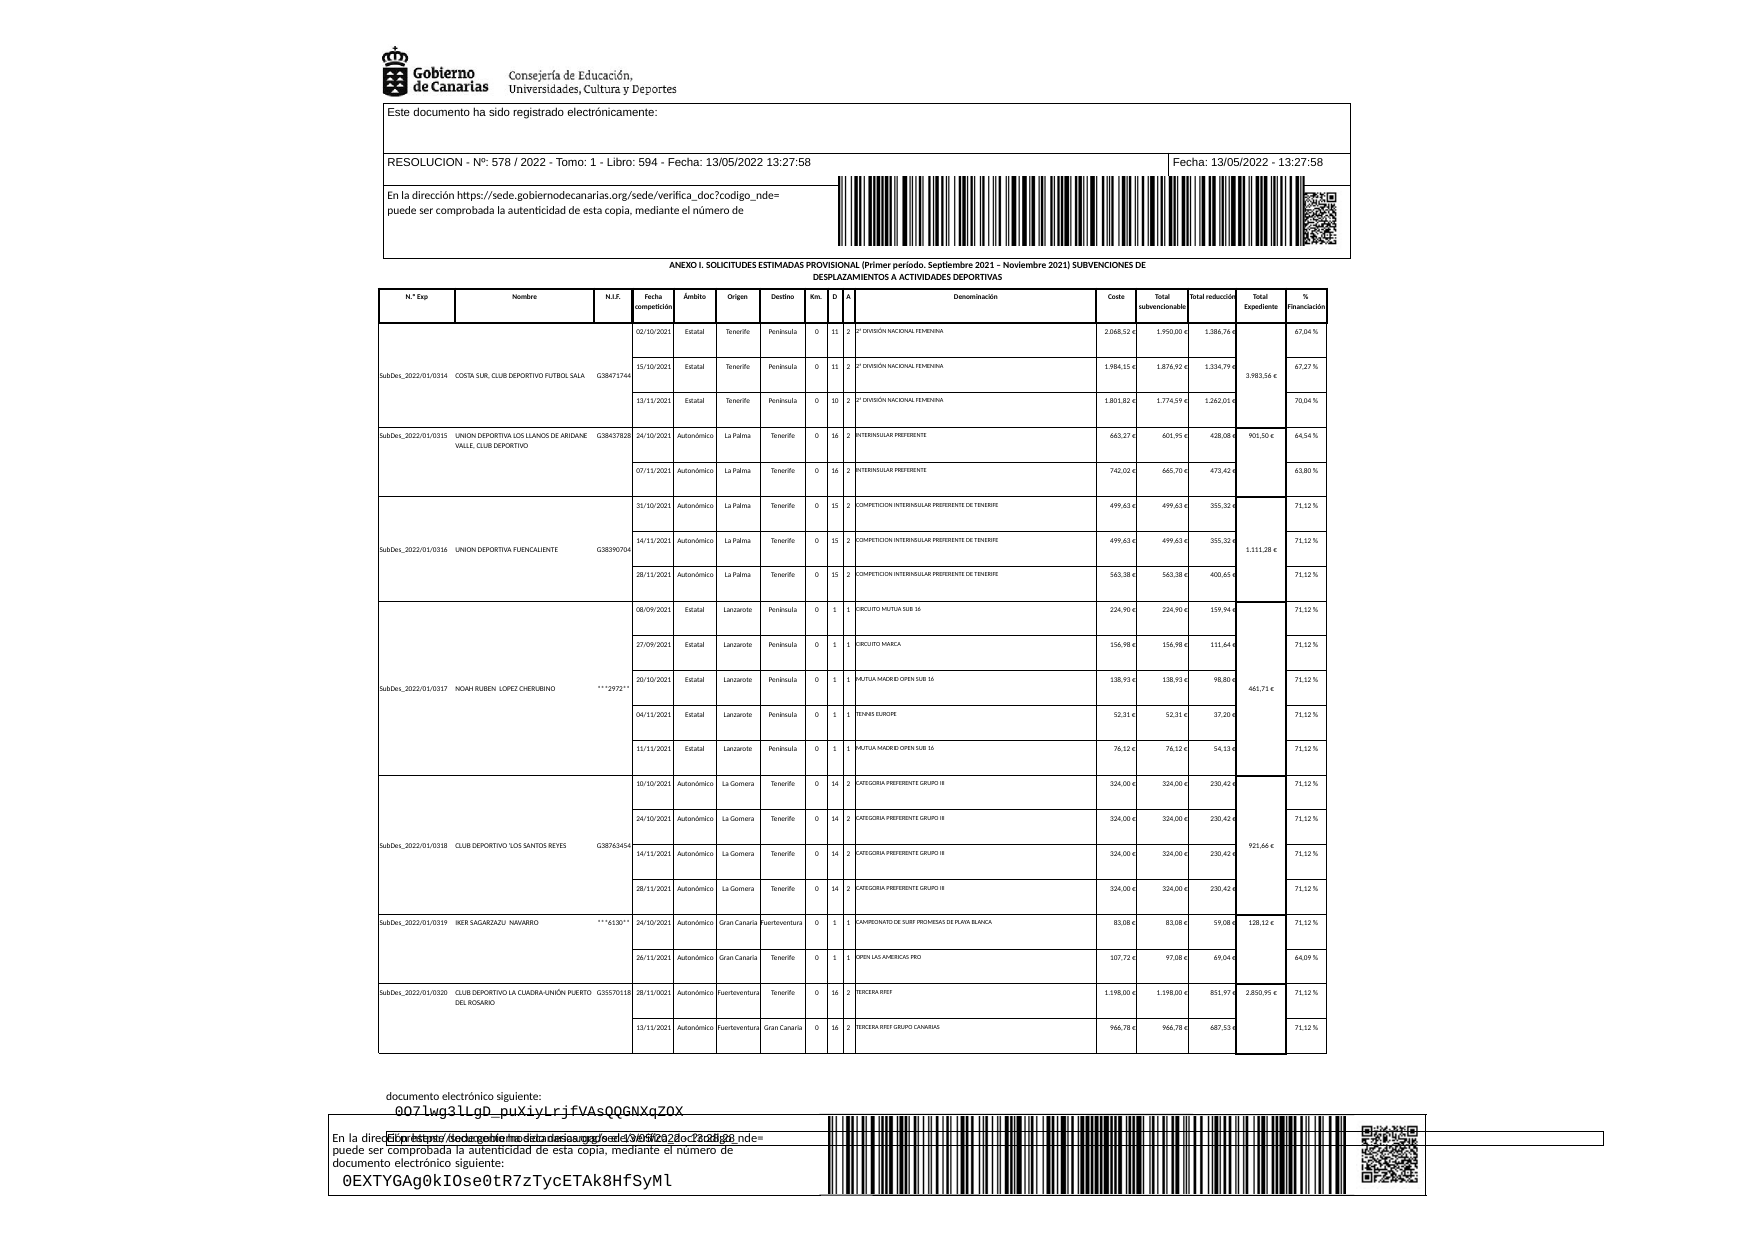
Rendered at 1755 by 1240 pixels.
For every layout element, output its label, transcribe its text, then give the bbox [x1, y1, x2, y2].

table_cell 3.983,56 € [1237, 324, 1285, 427]
table_cell 71,12 % [1287, 880, 1326, 914]
table_cell 83,08 € [1097, 915, 1136, 948]
table_cell Autonómico [674, 810, 716, 844]
table_cell 742,02 € [1097, 463, 1136, 496]
table_cell 0 [806, 776, 827, 809]
table_cell Tenerife [717, 324, 760, 357]
table_cell 2 [844, 1019, 855, 1053]
table_cell La Palma [717, 532, 760, 566]
table_cell 31/10/2021 [633, 497, 673, 531]
table_cell [1327, 635, 1350, 670]
table_header Total reducción [1189, 290, 1235, 322]
table_cell 1.334,79 € [1189, 358, 1235, 392]
table_cell G38763454 [594, 776, 632, 914]
table_cell CLUB DEPORTIVO LA CUADRA-UNIÓN PUERTO DEL ROSARIO [455, 984, 594, 1053]
table_cell 1.774,59 € [1137, 393, 1188, 427]
table_cell 355,32 € [1189, 532, 1235, 566]
table_cell 16 [828, 428, 843, 461]
table_cell [1327, 357, 1350, 392]
table_cell 98,80 € [1189, 671, 1235, 705]
table_cell La Palma [717, 567, 760, 601]
table_cell La Gomera [717, 845, 760, 879]
table_header Total subvencionable [1137, 290, 1187, 322]
table_cell 64,09 % [1287, 950, 1326, 983]
table_cell 1 [828, 741, 843, 774]
table_cell Autonómico [674, 1019, 716, 1053]
table_cell 71,12 % [1287, 532, 1326, 566]
table_cell 1.386,76 € [1189, 324, 1235, 357]
table_cell [1327, 844, 1350, 879]
table_cell 2.850,95 € [1237, 985, 1285, 1053]
table_cell Autonómico [674, 567, 716, 601]
table_cell 107,72 € [1097, 950, 1136, 983]
table_cell 2.068,52 € [1097, 324, 1136, 357]
table_cell 83,08 € [1137, 915, 1188, 948]
table_cell [379, 185, 383, 258]
table_cell MUTUA MADRID OPEN SUB 16 [856, 671, 1096, 705]
table_cell Lanzarote [717, 706, 760, 740]
table_cell Gran Canaria [717, 950, 760, 983]
table_cell 230,42 € [1189, 845, 1235, 879]
table_cell G35570118 [594, 984, 632, 1053]
table_cell Estatal [674, 602, 716, 635]
table_cell SubDes_2022/01/0316 [379, 497, 454, 601]
table_cell 400,65 € [1189, 567, 1235, 601]
table_cell 15 [828, 497, 843, 531]
table_cell Tenerife [761, 532, 805, 566]
table_cell 1 [828, 636, 843, 670]
table_cell 71,12 % [1287, 741, 1326, 774]
table_cell La Gomera [717, 810, 760, 844]
table_cell RESOLUCION - Nº: 578 / 2022 - Tomo: 1 - Libro: 594 - Fecha: 13/05/2022 13:27:58 [384, 154, 1168, 185]
table_cell Gran Canaria [761, 1019, 805, 1053]
table_cell 665,70 € [1137, 463, 1188, 496]
table_cell 1.198,00 € [1097, 984, 1136, 1018]
table_cell Lanzarote [717, 602, 760, 635]
table_cell 138,93 € [1097, 671, 1136, 705]
table_cell 27/09/2021 [633, 636, 673, 670]
table_cell 1 [844, 671, 855, 705]
table_header N.I.F. [595, 290, 631, 322]
table_cell Tenerife [761, 776, 805, 809]
table_cell [1327, 983, 1350, 1018]
table_cell Autonómico [674, 950, 716, 983]
table_cell 563,38 € [1097, 567, 1136, 601]
table_cell 2 [844, 358, 855, 392]
table_cell 901,50 € [1237, 429, 1285, 496]
table_cell 0 [806, 706, 827, 740]
table_cell Tenerife [761, 463, 805, 496]
table_cell 71,12 % [1287, 497, 1326, 531]
table_cell Tenerife [761, 497, 805, 531]
table_cell 2 [844, 845, 855, 879]
table_cell Península [761, 706, 805, 740]
table_cell Autonómico [674, 915, 716, 948]
table_cell 16 [828, 1019, 843, 1053]
table_cell 138,93 € [1137, 671, 1188, 705]
table_cell CLUB DEPORTIVO 'LOS SANTOS REYES [455, 776, 594, 914]
table_cell Tenerife [761, 880, 805, 914]
table_cell 1.198,00 € [1137, 984, 1188, 1018]
table_cell 0 [806, 393, 827, 427]
table_cell 1 [844, 706, 855, 740]
table_cell 10 [828, 393, 843, 427]
table_cell UNION DEPORTIVA FUENCALIENTE [455, 497, 594, 601]
table_cell SubDes_2022/01/0320 [379, 984, 454, 1053]
table_cell 2 [844, 393, 855, 427]
table_cell 324,00 € [1137, 845, 1188, 879]
table_cell Estatal [674, 324, 716, 357]
table_cell COMPETICION INTERINSULAR PREFERENTE DE TENERIFE [856, 497, 1096, 531]
table_cell 324,00 € [1097, 880, 1136, 914]
table_cell 14 [828, 810, 843, 844]
table_cell 1 [828, 602, 843, 635]
table_cell Tenerife [761, 567, 805, 601]
table_cell 76,12 € [1097, 741, 1136, 774]
table_cell Fuerteventura [717, 984, 760, 1018]
table_cell [1327, 670, 1350, 705]
table_header Nombre [456, 290, 593, 322]
table_cell Península [761, 671, 805, 705]
table_cell 37,20 € [1189, 706, 1235, 740]
table_cell [1169, 104, 1350, 152]
table_cell INTERINSULAR PREFERENTE [856, 428, 1096, 461]
table_cell 54,13 € [1189, 741, 1235, 774]
table_cell Autonómico [674, 463, 716, 496]
table_cell 76,12 € [1137, 741, 1188, 774]
table_cell 499,63 € [1137, 497, 1188, 531]
table_cell 28/11/2021 [633, 567, 673, 601]
table_cell Lanzarote [717, 636, 760, 670]
table_cell 52,31 € [1097, 706, 1136, 740]
table_cell 13/11/2021 [633, 1019, 673, 1053]
table_cell 70,04 % [1287, 393, 1326, 427]
table_header Fecha competición [634, 290, 673, 322]
table_cell La Gomera [717, 776, 760, 809]
table_cell 1 [828, 950, 843, 983]
table_cell 224,90 € [1137, 602, 1188, 635]
table_cell 0 [806, 532, 827, 566]
table_cell 966,78 € [1137, 1019, 1188, 1053]
table_cell Fuerteventura [761, 915, 805, 948]
table_cell Fuerteventura [717, 1019, 760, 1053]
table_cell 2ª DIVISIÓN NACIONAL FEMENINA [856, 324, 1096, 357]
table_cell 687,53 € [1189, 1019, 1235, 1053]
table_cell 499,63 € [1097, 532, 1136, 566]
table_cell 24/10/2021 [633, 428, 673, 461]
table_cell [1327, 461, 1350, 496]
table_cell 71,12 % [1287, 845, 1326, 879]
table_header Origen [717, 290, 759, 322]
table_cell 156,98 € [1137, 636, 1188, 670]
table_header D [829, 290, 842, 322]
text ANEXO I. SOLICITUDES ESTIMADAS PROVISIONAL (Primer período. Septiembre 2021 – Noviembre 2021) SUBVENCIONES DE DESPLAZAMIENTOS A ACTIVIDADES DEPORTIVAS [666, 259, 1149, 283]
table_cell 15 [828, 567, 843, 601]
table_cell [1327, 392, 1350, 427]
table_cell 851,97 € [1189, 984, 1235, 1018]
table_cell Tenerife [761, 984, 805, 1018]
table_cell 2 [844, 567, 855, 601]
table_header Total Expediente [1237, 290, 1285, 322]
table_cell SubDes_2022/01/0315 [379, 428, 454, 496]
table_cell SubDes_2022/01/0314 [379, 324, 454, 427]
table_cell Península [761, 358, 805, 392]
table_cell 71,12 % [1287, 915, 1326, 948]
table_cell En la dirección https://sede.gobiernodecanarias.org/sede/verifica_doc?codigo_nde= puede ser comprobada la autenticidad de esta copia, mediante el número de [384, 186, 1169, 258]
table_cell 08/09/2021 [633, 602, 673, 635]
table_header Denominación [856, 290, 1095, 322]
table_cell 24/10/2021 [633, 915, 673, 948]
table_cell Tenerife [761, 428, 805, 461]
table_cell 59,08 € [1189, 915, 1235, 948]
table_cell CIRCUITO MARCA [856, 636, 1096, 670]
table_cell 601,95 € [1137, 428, 1188, 461]
table_cell 324,00 € [1097, 776, 1136, 809]
table_cell 71,12 % [1287, 1019, 1326, 1053]
table_header % Financiación [1287, 290, 1326, 322]
table_cell Autonómico [674, 880, 716, 914]
table_cell 2 [844, 497, 855, 531]
table_cell Estatal [674, 358, 716, 392]
table_cell 324,00 € [1097, 810, 1136, 844]
table_cell 0 [806, 845, 827, 879]
table_cell Autonómico [674, 984, 716, 1018]
table_cell 1.111,28 € [1237, 498, 1285, 601]
table_cell 24/10/2021 [633, 810, 673, 844]
table_cell UNION DEPORTIVA LOS LLANOS DE ARIDANE VALLE, CLUB DEPORTIVO [455, 428, 594, 496]
table_cell 473,42 € [1189, 463, 1235, 496]
table_cell [1327, 914, 1350, 948]
table_cell 16 [828, 984, 843, 1018]
table_cell 0 [806, 950, 827, 983]
table_cell Estatal [674, 706, 716, 740]
table_cell 2 [844, 428, 855, 461]
table_cell [379, 153, 383, 185]
table_cell Lanzarote [717, 741, 760, 774]
table_cell Tenerife [761, 845, 805, 879]
table_cell Gran Canaria [717, 915, 760, 948]
table_cell [1327, 322, 1350, 357]
table_cell 63,80 % [1287, 463, 1326, 496]
table_header Ámbito [675, 290, 715, 322]
table_cell 2 [844, 776, 855, 809]
table_cell [1327, 740, 1350, 774]
table_cell 97,08 € [1137, 950, 1188, 983]
table_cell G38390704 [594, 497, 632, 601]
table_cell 14 [828, 845, 843, 879]
table_cell 07/11/2021 [633, 463, 673, 496]
table_cell Autonómico [674, 428, 716, 461]
table_cell 428,08 € [1189, 428, 1235, 461]
table_cell 28/11/0021 [633, 984, 673, 1018]
table_cell 0 [806, 741, 827, 774]
table_cell 563,38 € [1137, 567, 1188, 601]
table_cell Autonómico [674, 845, 716, 879]
table_cell CAMPEONATO DE SURF PROMESAS DE PLAYA BLANCA [856, 915, 1096, 948]
table_header Km. [806, 290, 827, 322]
table_cell Península [761, 602, 805, 635]
table_cell 0 [806, 1019, 827, 1053]
table_cell 20/10/2021 [633, 671, 673, 705]
table_cell [1327, 879, 1350, 914]
table_header N.º Exp [380, 290, 454, 322]
table_cell [1327, 496, 1350, 531]
table_cell 14/11/2021 [633, 845, 673, 879]
table_cell 921,66 € [1237, 777, 1285, 914]
table_cell Península [761, 636, 805, 670]
table_cell CATEGORIA PREFERENTE GRUPO III [856, 880, 1096, 914]
table_header [1328, 288, 1350, 322]
table_cell 224,90 € [1097, 602, 1136, 635]
table_header A [844, 290, 854, 322]
table_cell Lanzarote [717, 671, 760, 705]
table_cell OPEN LAS AMERICAS PRO [856, 950, 1096, 983]
table_cell 15 [828, 532, 843, 566]
table_cell La Palma [717, 428, 760, 461]
table_cell 324,00 € [1137, 776, 1188, 809]
table_cell 10/10/2021 [633, 776, 673, 809]
table_cell 1.262,01 € [1189, 393, 1235, 427]
table_cell COMPETICION INTERINSULAR PREFERENTE DE TENERIFE [856, 567, 1096, 601]
table_cell 230,42 € [1189, 880, 1235, 914]
table_cell Tenerife [717, 393, 760, 427]
table_cell [1327, 809, 1350, 844]
table_header Coste [1097, 290, 1135, 322]
table_cell 0 [806, 324, 827, 357]
table_cell 1 [828, 706, 843, 740]
table_cell 0 [806, 984, 827, 1018]
table_cell Estatal [674, 741, 716, 774]
table_cell 64,54 % [1287, 428, 1326, 461]
table_cell 230,42 € [1189, 810, 1235, 844]
table_cell 0 [806, 810, 827, 844]
table_cell TENNIS EUROPE [856, 706, 1096, 740]
table_header Destino [761, 290, 804, 322]
table_cell 71,12 % [1287, 636, 1326, 670]
table_cell 11 [828, 358, 843, 392]
table_cell 0 [806, 567, 827, 601]
table_cell TERCERA RFEF GRUPO CANARIAS [856, 1019, 1096, 1053]
table_cell 0 [806, 428, 827, 461]
table_cell 52,31 € [1137, 706, 1188, 740]
table_cell Autonómico [674, 776, 716, 809]
table_cell 128,12 € [1237, 916, 1285, 983]
table_cell 324,00 € [1137, 880, 1188, 914]
table_cell 355,32 € [1189, 497, 1235, 531]
table_cell [1327, 775, 1350, 809]
table_cell Estatal [674, 671, 716, 705]
table_cell [1327, 949, 1350, 983]
table_cell 11/11/2021 [633, 741, 673, 774]
table_cell [1327, 601, 1350, 635]
table_cell 1 [828, 671, 843, 705]
table_cell 0 [806, 880, 827, 914]
table_cell La Palma [717, 497, 760, 531]
table_cell 67,04 % [1287, 324, 1326, 357]
table_cell 2 [844, 532, 855, 566]
table_cell ***6130** [594, 915, 632, 983]
table_cell 2 [844, 984, 855, 1018]
table_cell 2ª DIVISIÓN NACIONAL FEMENINA [856, 393, 1096, 427]
table_cell 1.950,00 € [1137, 324, 1188, 357]
table_cell 1 [844, 950, 855, 983]
table_cell 663,27 € [1097, 428, 1136, 461]
table_cell 159,94 € [1189, 602, 1235, 635]
table_cell COSTA SUR, CLUB DEPORTIVO FUTBOL SALA [455, 324, 594, 427]
table_cell [1327, 566, 1350, 601]
table_cell 14/11/2021 [633, 532, 673, 566]
table_cell COMPETICION INTERINSULAR PREFERENTE DE TENERIFE [856, 532, 1096, 566]
table_cell 0 [806, 463, 827, 496]
table_cell NOAH RUBEN LOPEZ CHERUBINO [455, 602, 594, 774]
table_cell [1327, 427, 1350, 461]
table_cell CATEGORIA PREFERENTE GRUPO III [856, 845, 1096, 879]
table_cell INTERINSULAR PREFERENTE [856, 463, 1096, 496]
table_cell 04/11/2021 [633, 706, 673, 740]
table_cell SubDes_2022/01/0319 [379, 915, 454, 983]
table_cell MUTUA MADRID OPEN SUB 16 [856, 741, 1096, 774]
table_cell [1327, 705, 1350, 740]
table_cell 230,42 € [1189, 776, 1235, 809]
table_cell 1 [844, 636, 855, 670]
table_cell CIRCUITO MUTUA SUB 16 [856, 602, 1096, 635]
table_cell 0 [806, 358, 827, 392]
table_cell [1169, 186, 1350, 258]
table_cell 499,63 € [1137, 532, 1188, 566]
table_cell 1 [828, 915, 843, 948]
table_cell IKER SAGARZAZU NAVARRO [455, 915, 594, 983]
table_cell Península [761, 393, 805, 427]
table_cell 71,12 % [1287, 984, 1326, 1018]
table_cell 461,71 € [1237, 603, 1285, 774]
table_cell 2 [844, 463, 855, 496]
table_cell 324,00 € [1097, 845, 1136, 879]
table_cell G38437828 [594, 428, 632, 496]
table_cell 16 [828, 463, 843, 496]
table_cell 966,78 € [1097, 1019, 1136, 1053]
table_cell La Gomera [717, 880, 760, 914]
table_cell 28/11/2021 [633, 880, 673, 914]
table_cell Fecha: 13/05/2022 - 13:27:58 [1169, 154, 1350, 185]
table_cell 67,27 % [1287, 358, 1326, 392]
table_cell 71,12 % [1287, 776, 1326, 809]
table_cell Estatal [674, 393, 716, 427]
table_cell 2ª DIVISIÓN NACIONAL FEMENINA [856, 358, 1096, 392]
table_cell G38471744 [594, 324, 632, 427]
table_cell CATEGORIA PREFERENTE GRUPO III [856, 776, 1096, 809]
table_cell 13/11/2021 [633, 393, 673, 427]
table_cell 0 [806, 915, 827, 948]
table_cell CATEGORIA PREFERENTE GRUPO III [856, 810, 1096, 844]
table_cell [1327, 531, 1350, 566]
table_cell Península [761, 324, 805, 357]
table_cell La Palma [717, 463, 760, 496]
table_cell Estatal [674, 636, 716, 670]
table_cell 1.984,15 € [1097, 358, 1136, 392]
table_cell 71,12 % [1287, 706, 1326, 740]
table_cell 0 [806, 497, 827, 531]
table_cell Tenerife [717, 358, 760, 392]
table_cell Este documento ha sido registrado electrónicamente: [384, 104, 1169, 152]
table_cell 1 [844, 741, 855, 774]
table_cell 71,12 % [1287, 567, 1326, 601]
table_cell SubDes_2022/01/0318 [379, 776, 454, 914]
table_cell 0 [806, 671, 827, 705]
table_cell Tenerife [761, 810, 805, 844]
table_cell Autonómico [674, 497, 716, 531]
table_cell 499,63 € [1097, 497, 1136, 531]
table_cell 2 [844, 324, 855, 357]
table_cell 1 [844, 915, 855, 948]
table_cell SubDes_2022/01/0317 [379, 602, 454, 774]
table_cell 02/10/2021 [633, 324, 673, 357]
table_cell 1.801,82 € [1097, 393, 1136, 427]
table_cell ***2972** [594, 602, 632, 774]
table_cell 15/10/2021 [633, 358, 673, 392]
table_cell 0 [806, 602, 827, 635]
table_cell 111,64 € [1189, 636, 1235, 670]
table_cell 71,12 % [1287, 602, 1326, 635]
table_cell 14 [828, 776, 843, 809]
table_cell Península [761, 741, 805, 774]
table_cell [1327, 1018, 1350, 1053]
table_cell 26/11/2021 [633, 950, 673, 983]
table_cell 11 [828, 324, 843, 357]
table_cell Tenerife [761, 950, 805, 983]
table_cell 0 [806, 636, 827, 670]
table_cell 71,12 % [1287, 671, 1326, 705]
table_cell [379, 103, 383, 152]
table_cell TERCERA RFEF [856, 984, 1096, 1018]
table_cell 324,00 € [1137, 810, 1188, 844]
table_cell 71,12 % [1287, 810, 1326, 844]
table_cell 69,04 € [1189, 950, 1235, 983]
table_cell 1.876,92 € [1137, 358, 1188, 392]
table_cell 1 [844, 602, 855, 635]
table_cell 156,98 € [1097, 636, 1136, 670]
table_cell 2 [844, 810, 855, 844]
table_cell Autonómico [674, 532, 716, 566]
table_cell 2 [844, 880, 855, 914]
table_cell 14 [828, 880, 843, 914]
